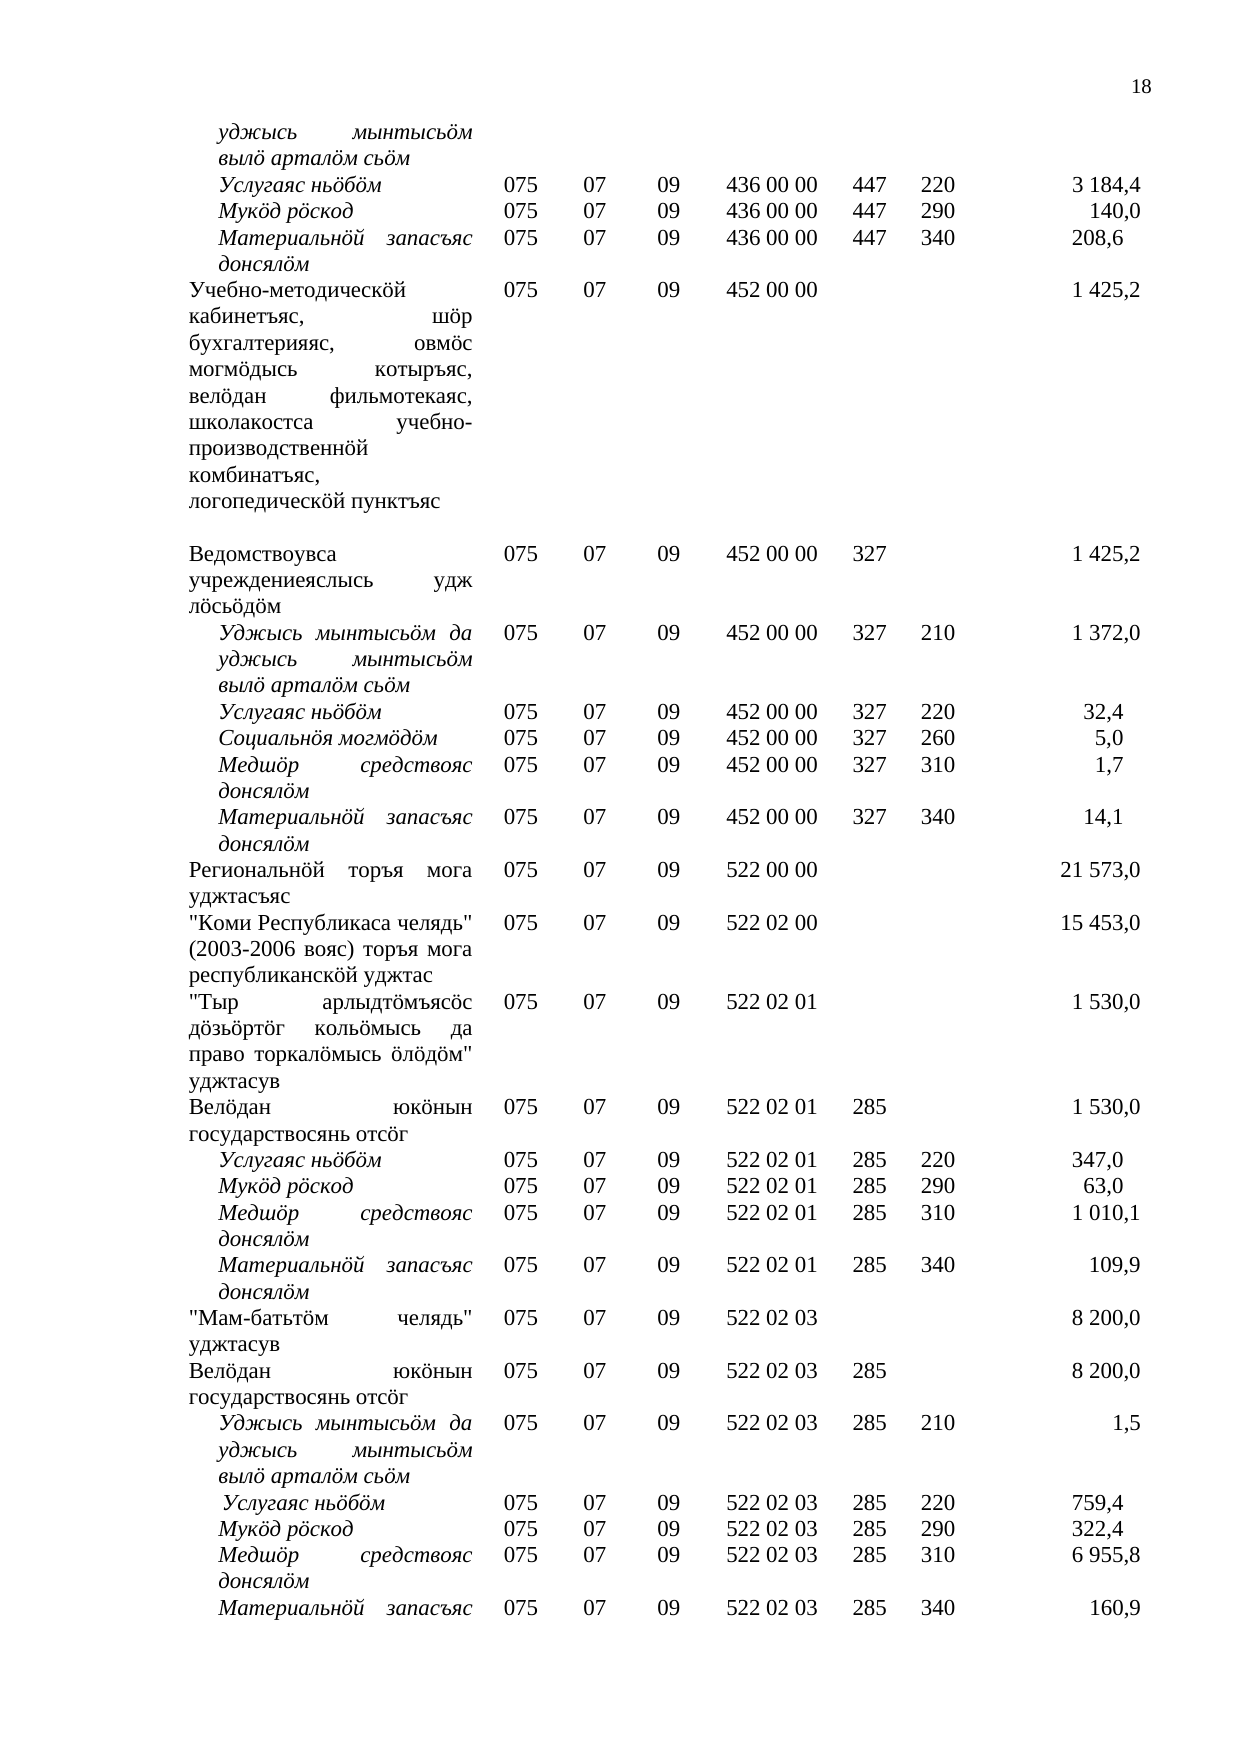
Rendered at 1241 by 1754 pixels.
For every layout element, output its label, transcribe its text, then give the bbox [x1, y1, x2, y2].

table_cell 07 [558, 1093, 631, 1146]
table_cell 1 530,0 [975, 988, 1152, 1093]
table_cell 340 [901, 1594, 974, 1620]
table_cell 09 [631, 1489, 705, 1515]
table_cell 21 573,0 [975, 856, 1152, 909]
table_cell [558, 118, 631, 171]
table_cell 522 02 03 [705, 1594, 838, 1620]
table_cell 07 [558, 197, 631, 223]
table_cell 285 [838, 1199, 901, 1251]
table_cell 09 [631, 1515, 705, 1541]
table_cell 075 [484, 1541, 558, 1594]
table_cell 09 [631, 1357, 705, 1409]
table_cell 447 [838, 171, 901, 197]
table_cell [901, 988, 974, 1093]
table_cell 075 [484, 856, 558, 909]
table_cell 285 [838, 1489, 901, 1515]
table_cell 09 [631, 171, 705, 197]
table_cell 075 [484, 224, 558, 276]
table_cell 07 [558, 1515, 631, 1541]
table_cell 07 [558, 1251, 631, 1304]
table_cell [901, 856, 974, 909]
table_cell 347,0 [975, 1146, 1152, 1172]
table_cell 07 [558, 1410, 631, 1488]
table_cell 09 [631, 698, 705, 724]
table_cell Велöдан юкöнын государствосянь отсöг [177, 1093, 484, 1146]
table_cell 8 200,0 [975, 1304, 1152, 1357]
table_cell 07 [558, 171, 631, 197]
table_cell 07 [558, 856, 631, 909]
table_cell 07 [558, 1172, 631, 1199]
table_cell 452 00 00 [705, 724, 838, 751]
table_cell Ведомствоувса учреждениеяслысь удж лöсьöдöм [177, 540, 484, 619]
table_cell [901, 1093, 974, 1146]
table_cell 260 [901, 724, 974, 751]
table_cell 07 [558, 1594, 631, 1620]
table_cell Мукöд рöскод [177, 1172, 484, 1199]
table_cell Медшöр средствояс донсялöм [177, 751, 484, 803]
table_cell 220 [901, 1489, 974, 1515]
table_cell 09 [631, 856, 705, 909]
table_cell 075 [484, 619, 558, 698]
table_cell Медшöр средствояс донсялöм [177, 1199, 484, 1251]
table_cell 07 [558, 1199, 631, 1251]
table_cell 6 955,8 [975, 1541, 1152, 1594]
table_cell Уджысь мынтысьöм да уджысь мынтысьöм вылö арталöм сьöм [177, 1410, 484, 1488]
table_cell 07 [558, 803, 631, 856]
table_cell [838, 118, 901, 171]
table_cell Материальнöй запасъяс [177, 1594, 484, 1620]
table_cell 210 [901, 619, 974, 698]
table_cell 522 02 01 [705, 1172, 838, 1199]
table_cell 285 [838, 1251, 901, 1304]
table_cell 522 02 01 [705, 1199, 838, 1251]
table_cell 452 00 00 [705, 751, 838, 803]
table_cell 285 [838, 1594, 901, 1620]
table_cell [901, 1304, 974, 1357]
table_cell 1 530,0 [975, 1093, 1152, 1146]
table_cell 075 [484, 988, 558, 1093]
table_cell [901, 540, 974, 619]
table_cell 8 200,0 [975, 1357, 1152, 1409]
table_cell 32,4 [975, 698, 1152, 724]
table_cell [838, 856, 901, 909]
table_cell 447 [838, 197, 901, 223]
table_cell 075 [484, 1515, 558, 1541]
table_cell 327 [838, 751, 901, 803]
table_cell Материальнöй запасъяс донсялöм [177, 803, 484, 856]
table_cell 285 [838, 1146, 901, 1172]
table_cell 075 [484, 1304, 558, 1357]
table_cell 09 [631, 224, 705, 276]
table_cell 07 [558, 751, 631, 803]
table_cell 09 [631, 619, 705, 698]
table_cell Мукöд рöскод [177, 197, 484, 223]
table_cell 452 00 00 [705, 540, 838, 619]
table_cell 522 02 01 [705, 1093, 838, 1146]
table_cell 522 02 03 [705, 1541, 838, 1594]
table_cell 07 [558, 540, 631, 619]
table_cell 075 [484, 698, 558, 724]
table_cell 09 [631, 1172, 705, 1199]
table_cell 522 02 01 [705, 1251, 838, 1304]
table_cell [838, 276, 901, 540]
table_cell 075 [484, 1251, 558, 1304]
table_cell 452 00 00 [705, 276, 838, 540]
table_cell 07 [558, 1357, 631, 1409]
table_cell Услугаяс ньöбöм [177, 1146, 484, 1172]
table_cell 07 [558, 1304, 631, 1357]
table_cell [705, 118, 838, 171]
table_cell 09 [631, 988, 705, 1093]
table_cell 220 [901, 1146, 974, 1172]
table_cell 327 [838, 540, 901, 619]
table_cell [901, 909, 974, 988]
table_cell 340 [901, 803, 974, 856]
table_cell 07 [558, 1489, 631, 1515]
table_cell 09 [631, 1541, 705, 1594]
table_cell 310 [901, 1199, 974, 1251]
table_cell 07 [558, 1146, 631, 1172]
table_cell 075 [484, 276, 558, 540]
table_cell 075 [484, 1357, 558, 1409]
table_cell "Коми Республикаса челядь" (2003-2006 вояс) торъя мога республиканскöй уджтас [177, 909, 484, 988]
table_cell 522 02 03 [705, 1489, 838, 1515]
table_cell Уджысь мынтысьöм да уджысь мынтысьöм вылö арталöм сьöм [177, 619, 484, 698]
table_cell [901, 1357, 974, 1409]
table_cell 3 184,4 [975, 171, 1152, 197]
table_cell Велöдан юкöнын государствосянь отсöг [177, 1357, 484, 1409]
table_cell 09 [631, 724, 705, 751]
table_cell 310 [901, 1541, 974, 1594]
table_cell 09 [631, 197, 705, 223]
table_cell 285 [838, 1541, 901, 1594]
table_cell [838, 1304, 901, 1357]
table_cell 075 [484, 197, 558, 223]
table_cell 09 [631, 803, 705, 856]
table_cell 452 00 00 [705, 619, 838, 698]
table_cell 09 [631, 909, 705, 988]
table_cell 09 [631, 1093, 705, 1146]
table_cell 075 [484, 751, 558, 803]
table_cell 285 [838, 1093, 901, 1146]
table_cell 522 00 00 [705, 856, 838, 909]
table_cell 447 [838, 224, 901, 276]
table_cell 290 [901, 1515, 974, 1541]
table_cell Услугаяс ньöбöм [177, 171, 484, 197]
table_cell 522 02 03 [705, 1515, 838, 1541]
table_cell 290 [901, 1172, 974, 1199]
table_cell 63,0 [975, 1172, 1152, 1199]
table_cell 09 [631, 1594, 705, 1620]
table_cell 340 [901, 1251, 974, 1304]
table_cell 452 00 00 [705, 803, 838, 856]
table_cell 522 02 01 [705, 1146, 838, 1172]
table_cell 220 [901, 171, 974, 197]
table_cell 285 [838, 1515, 901, 1541]
table_cell 075 [484, 724, 558, 751]
table_cell 208,6 [975, 224, 1152, 276]
table_cell 07 [558, 224, 631, 276]
table_cell 075 [484, 1410, 558, 1488]
table_cell Материальнöй запасъяс донсялöм [177, 1251, 484, 1304]
table_cell 285 [838, 1410, 901, 1488]
table_cell 09 [631, 1304, 705, 1357]
table_cell 327 [838, 724, 901, 751]
table_cell 09 [631, 1251, 705, 1304]
table_cell 075 [484, 1594, 558, 1620]
table_cell 340 [901, 224, 974, 276]
table_cell 14,1 [975, 803, 1152, 856]
table_cell Мукöд рöскод [177, 1515, 484, 1541]
table_cell 1,7 [975, 751, 1152, 803]
table_cell 522 02 00 [705, 909, 838, 988]
table_cell уджысь мынтысьöм вылö арталöм сьöм [177, 118, 484, 171]
table_cell 1 425,2 [975, 540, 1152, 619]
table_cell [975, 118, 1152, 171]
table_cell 075 [484, 171, 558, 197]
table_cell 436 00 00 [705, 224, 838, 276]
table_cell 1 010,1 [975, 1199, 1152, 1251]
table_cell 210 [901, 1410, 974, 1488]
table_cell 075 [484, 1172, 558, 1199]
table_cell Услугаяс ньöбöм [177, 1489, 484, 1515]
table_cell 522 02 03 [705, 1304, 838, 1357]
table_cell Социальнöя могмöдöм [177, 724, 484, 751]
table_cell 140,0 [975, 197, 1152, 223]
table_cell [838, 988, 901, 1093]
table_cell [631, 118, 705, 171]
table_cell 220 [901, 698, 974, 724]
table_cell 327 [838, 803, 901, 856]
table_cell 07 [558, 909, 631, 988]
table_cell Учебно-методическöй кабинетъяс, шöр бухгалтерияяс, овмöс могмöдысь котыръяс, велöдан фильмотекаяс, школакостса учебно-производственнöй комбинатъяс, логопедическöй пунктъяс [177, 276, 484, 540]
table_cell 07 [558, 698, 631, 724]
table_cell 290 [901, 197, 974, 223]
table_cell 09 [631, 1410, 705, 1488]
table_cell Региональнöй торъя мога уджтасъяс [177, 856, 484, 909]
table_cell 436 00 00 [705, 197, 838, 223]
table_cell [838, 909, 901, 988]
table_cell [901, 276, 974, 540]
table_cell 075 [484, 1093, 558, 1146]
table_cell "Мам-батьтöм челядь" уджтасув [177, 1304, 484, 1357]
table_cell 436 00 00 [705, 171, 838, 197]
table_cell 109,9 [975, 1251, 1152, 1304]
table_cell 09 [631, 540, 705, 619]
table_cell 285 [838, 1357, 901, 1409]
table_cell 09 [631, 1199, 705, 1251]
table_cell 1 425,2 [975, 276, 1152, 540]
table_cell 322,4 [975, 1515, 1152, 1541]
table_cell 075 [484, 1199, 558, 1251]
table_cell [484, 118, 558, 171]
table_cell "Тыр арлыдтöмъясöс дöзьöртöг кольöмысь да право торкалöмысь öлöдöм" уджтасув [177, 988, 484, 1093]
table_cell 1 372,0 [975, 619, 1152, 698]
table_cell 759,4 [975, 1489, 1152, 1515]
table_cell 075 [484, 803, 558, 856]
table_cell 327 [838, 619, 901, 698]
table_cell 075 [484, 1146, 558, 1172]
table_cell 075 [484, 1489, 558, 1515]
table_cell 07 [558, 619, 631, 698]
table_cell 075 [484, 540, 558, 619]
table_cell 15 453,0 [975, 909, 1152, 988]
table_cell 522 02 01 [705, 988, 838, 1093]
table_cell Медшöр средствояс донсялöм [177, 1541, 484, 1594]
table_cell 09 [631, 751, 705, 803]
table_cell 310 [901, 751, 974, 803]
table_cell 09 [631, 1146, 705, 1172]
table_cell 07 [558, 276, 631, 540]
table_cell 07 [558, 988, 631, 1093]
table_cell Материальнöй запасъяс донсялöм [177, 224, 484, 276]
table_cell 327 [838, 698, 901, 724]
table_cell 5,0 [975, 724, 1152, 751]
table_cell Услугаяс ньöбöм [177, 698, 484, 724]
table_cell 522 02 03 [705, 1410, 838, 1488]
table_cell 07 [558, 1541, 631, 1594]
table_cell 522 02 03 [705, 1357, 838, 1409]
table_cell 160,9 [975, 1594, 1152, 1620]
table_cell 285 [838, 1172, 901, 1199]
table_cell [901, 118, 974, 171]
table_cell 1,5 [975, 1410, 1152, 1488]
table_cell 09 [631, 276, 705, 540]
table_cell 452 00 00 [705, 698, 838, 724]
table_cell 07 [558, 724, 631, 751]
table_cell 075 [484, 909, 558, 988]
